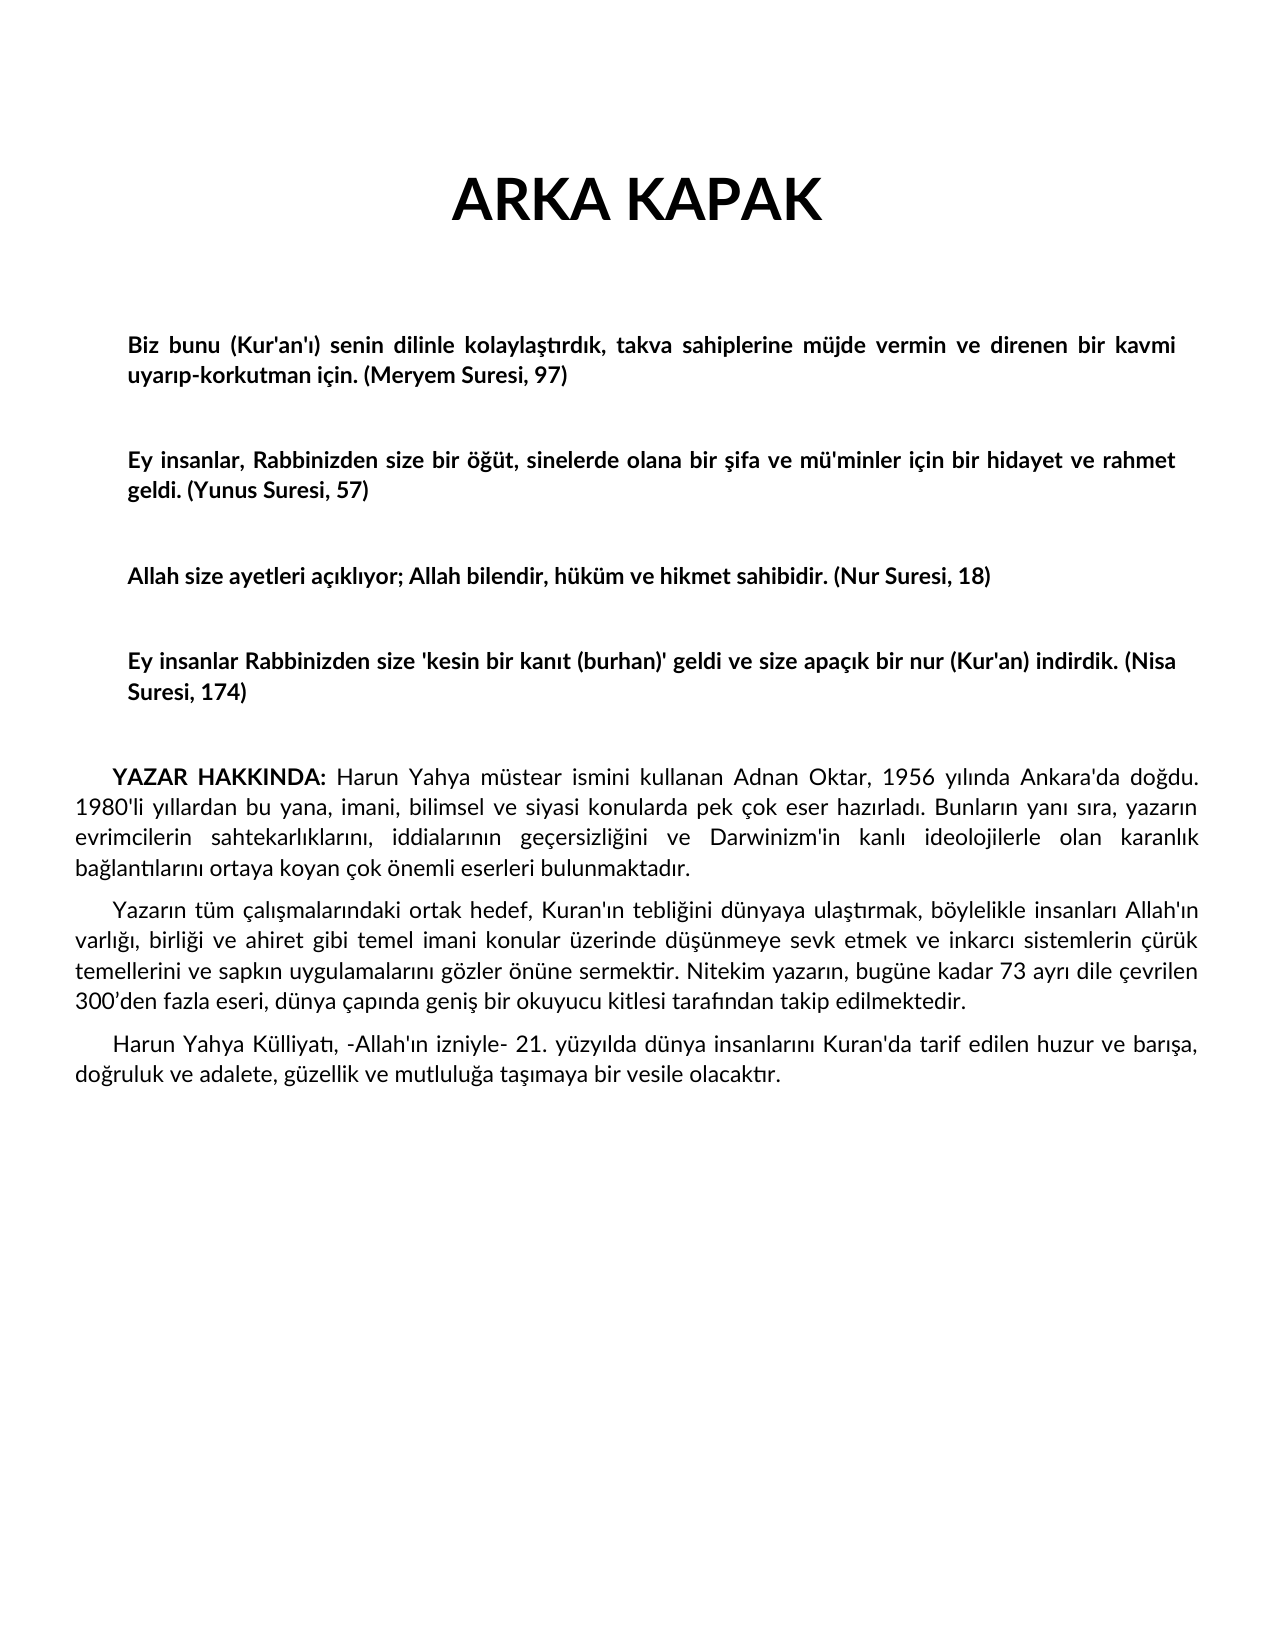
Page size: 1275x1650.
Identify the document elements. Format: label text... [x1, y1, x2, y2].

text Yazarın tüm çalışmalarındaki ortak hedef, Kuran'ın tebliğini dünyaya ulaştırmak, böylelikle insanları Allah'ın varlığı, birliği ve ahiret gibi temel imani konular üzerinde düşünmeye sevk etmek ve inkarcı sistemlerin çürük temellerini ve sapkın uygulamalarını gözler önüne sermektir. Nitekim yazarın, bugüne kadar 73 ayrı dile çevrilen 300’den fazla eseri, dünya çapında geniş bir okuyucu kitlesi tarafından takip edilmektedir. [75, 896, 1200, 1014]
text Allah size ayetleri açıklıyor; Allah bilendir, hüküm ve hikmet sahibidir. (Nur Suresi, 18) [127, 562, 1177, 589]
text Ey insanlar Rabbinizden size 'kesin bir kanıt (burhan)' geldi ve size apaçık bir nur (Kur'an) indirdik. (Nisa Suresi, 174) [127, 647, 1177, 705]
subtitle ARKA KAPAK [75, 162, 1200, 232]
text Harun Yahya Külliyatı, -Allah'ın izniyle- 21. yüzyılda dünya insanlarını Kuran'da tarif edilen huzur ve barışa, doğruluk ve adalete, güzellik ve mutluluğa taşımaya bir vesile olacaktır. [75, 1029, 1200, 1087]
text Biz bunu (Kur'an'ı) senin dilinle kolaylaştırdık, takva sahiplerine müjde vermin ve direnen bir kavmi uyarıp-korkutman için. (Meryem Suresi, 97) [127, 330, 1177, 388]
text Ey insanlar, Rabbinizden size bir öğüt, sinelerde olana bir şifa ve mü'minler için bir hidayet ve rahmet geldi. (Yunus Suresi, 57) [127, 446, 1177, 504]
text YAZAR HAKKINDA: Harun Yahya müstear ismini kullanan Adnan Oktar, 1956 yılında Ankara'da doğdu. 1980'li yıllardan bu yana, imani, bilimsel ve siyasi konularda pek çok eser hazırladı. Bunların yanı sıra, yazarın evrimcilerin sahtekarlıklarını, iddialarının geçersizliğini ve Darwinizm'in kanlı ideolojilerle olan karanlık bağlantılarını ortaya koyan çok önemli eserleri bulunmaktadır. [75, 763, 1200, 881]
